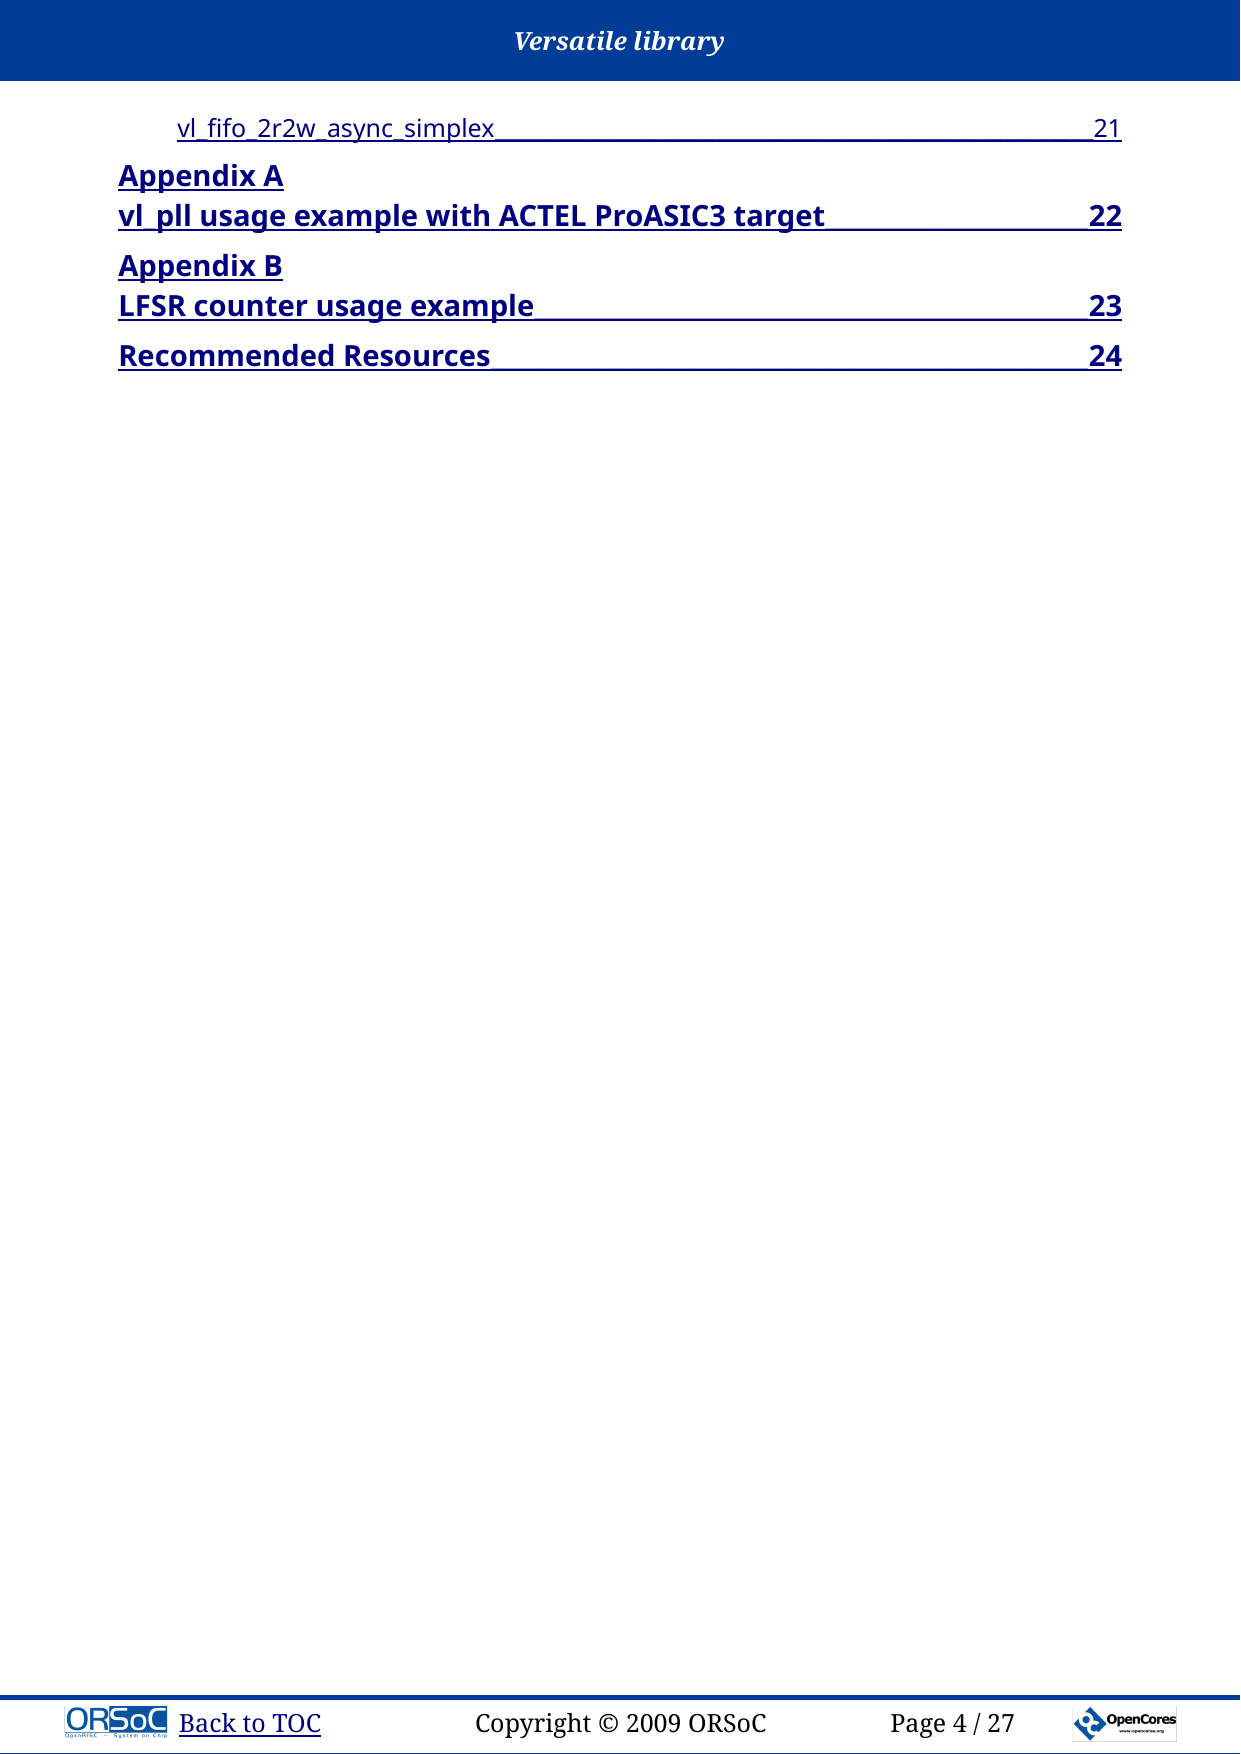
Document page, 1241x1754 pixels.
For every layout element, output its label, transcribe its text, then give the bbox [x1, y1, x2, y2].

picture [64, 1706, 168, 1738]
text Appendix A vl_pll usage example with ACTEL ProASIC3 target 22 [118, 156, 1122, 229]
text [118, 371, 1122, 375]
text Appendix B LFSR counter usage example 23 [118, 245, 1122, 319]
text [118, 321, 1122, 325]
text Recommended Resources 24 [118, 335, 1122, 369]
text vl_fifo_2r2w_async_simplex 21 [177, 111, 1122, 140]
text [118, 231, 1122, 235]
picture [1072, 1706, 1177, 1742]
